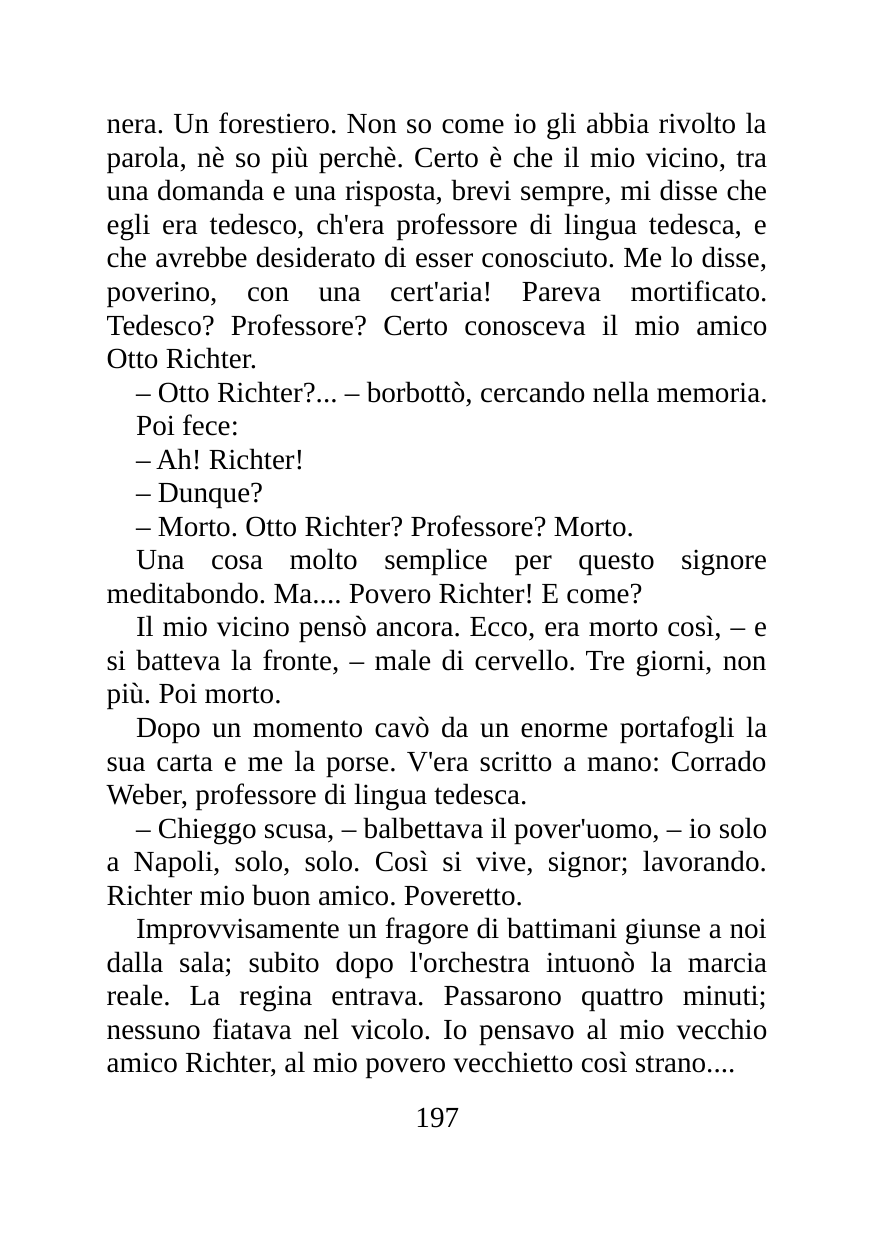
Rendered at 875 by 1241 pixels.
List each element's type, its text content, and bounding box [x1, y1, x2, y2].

text ‒ Morto. Otto Richter? Professore? Morto. [106, 509, 768, 542]
text nera. Un forestiero. Non so come io gli abbia rivolto la parola, nè so più perchè. Certo è che il mio vicino, tra una domanda e una risposta, brevi sempre, mi disse che egli era tedesco, ch'era professore di lingua tedesca, e che avrebbe desiderato di esser conosciuto. Me lo disse, poverino, con una cert'aria! Pareva mortificato. Tedesco? Professore? Certo conosceva il mio amico Otto Richter. [106, 106, 768, 375]
text ‒ Dunque? [106, 475, 768, 509]
text ‒ Otto Richter?... ‒ borbottò, cercando nella memoria. [106, 375, 768, 408]
text ‒ Ah! Richter! [106, 442, 768, 475]
text Dopo un momento cavò da un enorme portafogli la sua carta e me la porse. V'era scritto a mano: Corrado Weber, professore di lingua tedesca. [106, 710, 768, 811]
text Una cosa molto semplice per questo signore meditabondo. Ma.... Povero Richter! E come? [106, 542, 768, 609]
text ‒ Chieggo scusa, ‒ balbettava il pover'uomo, ‒ io solo a Napoli, solo, solo. Così si vive, signor; lavorando. Richter mio buon amico. Poveretto. [106, 811, 768, 911]
text Improvvisamente un fragore di battimani giunse a noi dalla sala; subito dopo l'orchestra intuonò la marcia reale. La regina entrava. Passarono quattro minuti; nessuno fiatava nel vicolo. Io pensavo al mio vecchio amico Richter, al mio povero vecchietto così strano.... [106, 911, 768, 1079]
text Il mio vicino pensò ancora. Ecco, era morto così, ‒ e si batteva la fronte, ‒ male di cervello. Tre giorni, non più. Poi morto. [106, 609, 768, 710]
text Poi fece: [106, 408, 768, 442]
